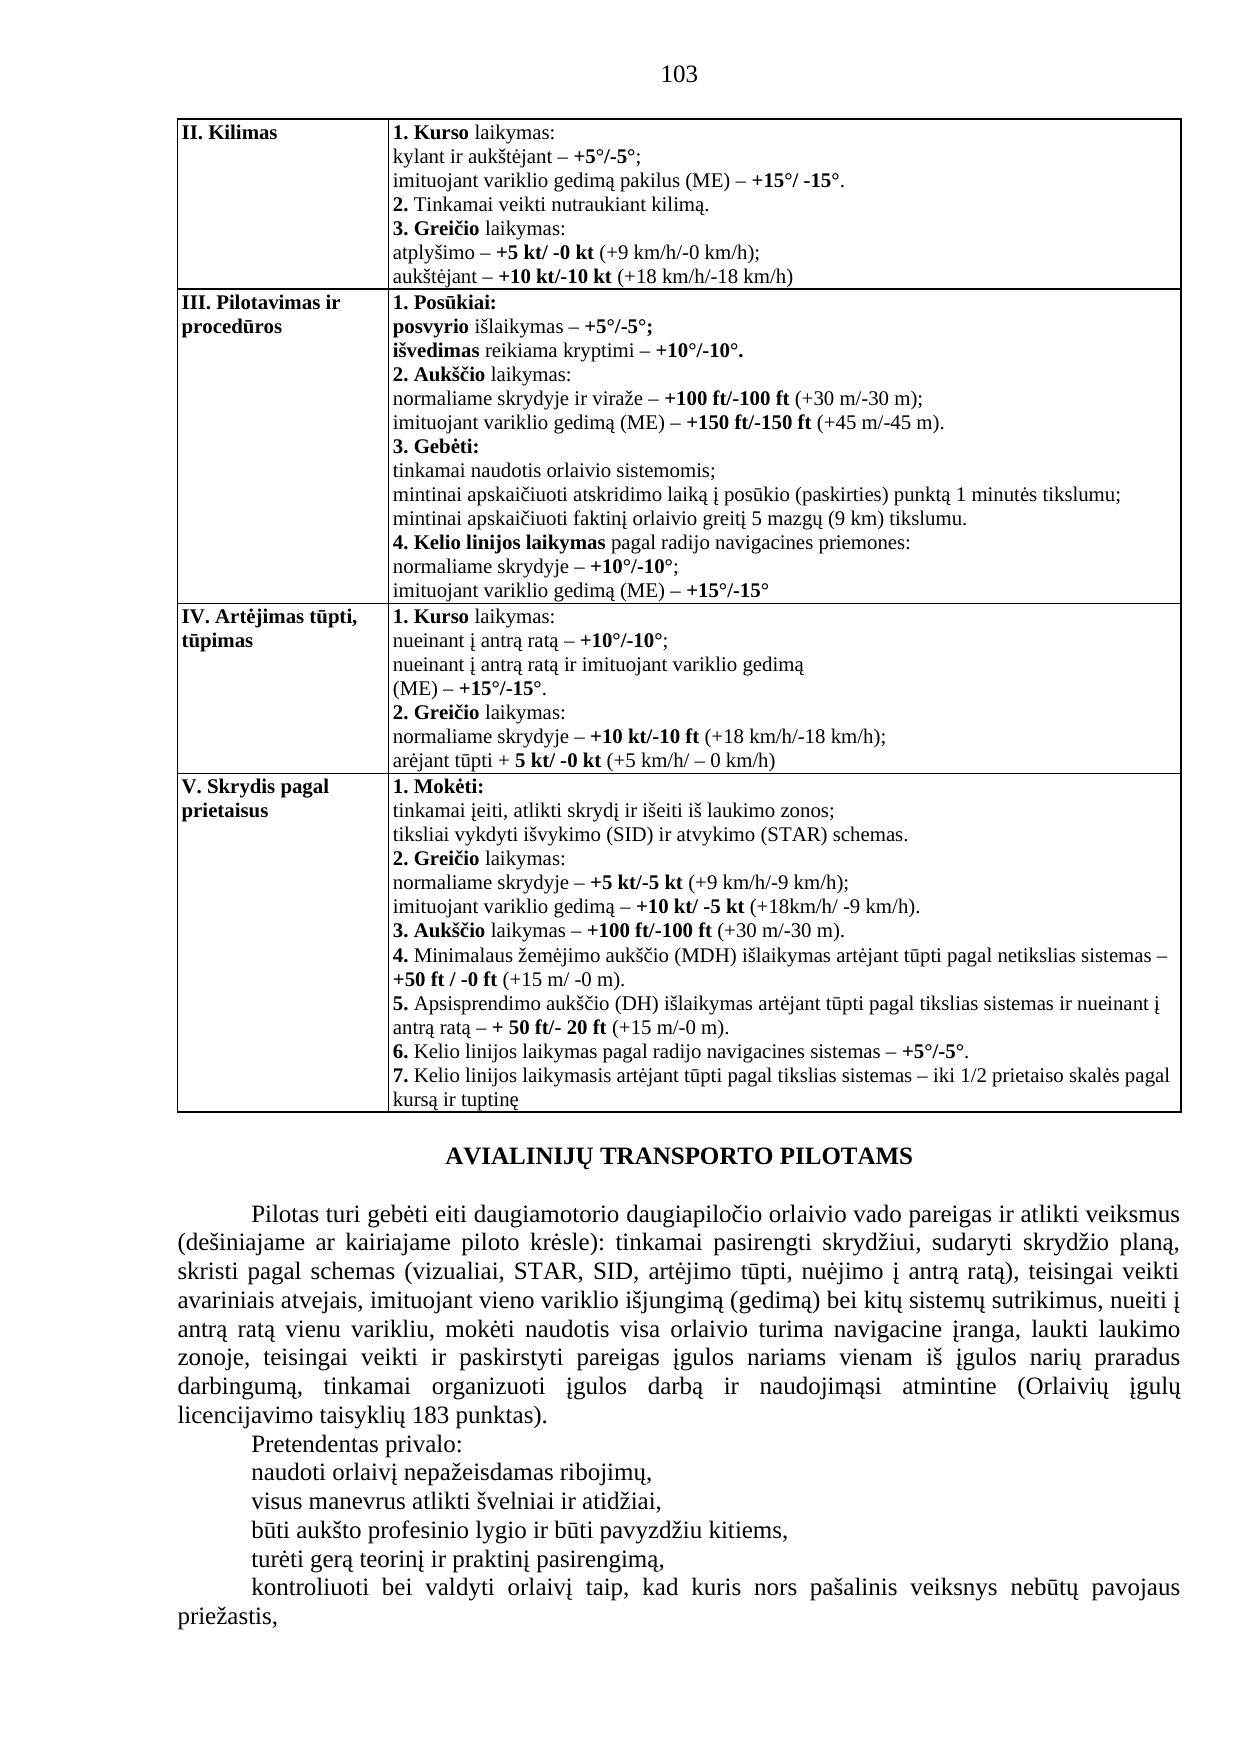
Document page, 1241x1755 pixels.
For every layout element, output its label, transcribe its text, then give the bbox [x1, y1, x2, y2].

text AVIALINIJŲ TRANSPORTO PILOTAMS [177, 1141, 1181, 1170]
text Pilotas turi gebėti eiti daugiamotorio daugiapiločio orlaivio vado pareigas ir atlikti veiksmus (dešiniajame ar kairiajame piloto krėsle): tinkamai pasirengti skrydžiui, sudaryti skrydžio planą, skristi pagal schemas (vizualiai, STAR, SID, artėjimo tūpti, nuėjimo į antrą ratą), teisingai veikti avariniais atvejais, imituojant vieno variklio išjungimą (gedimą) bei kitų sistemų sutrikimus, nueiti į antrą ratą vienu varikliu, mokėti naudotis visa orlaivio turima navigacine įranga, laukti laukimo zonoje, teisingai veikti ir paskirstyti pareigas įgulos nariams vienam iš įgulos narių praradus darbingumą, tinkamai organizuoti įgulos darbą ir naudojimąsi atmintine (Orlaivių įgulų licencijavimo taisyklių 183 punktas). [177, 1199, 1181, 1429]
text naudoti orlaivį nepažeisdamas ribojimų, [177, 1457, 1181, 1486]
table_cell V. Skrydis pagal prietaisus [178, 774, 388, 1111]
text Pretendentas privalo: [177, 1429, 1181, 1457]
text turėti gerą teorinį ir praktinį pasirengimą, [177, 1544, 1181, 1572]
text kontroliuoti bei valdyti orlaivį taip, kad kuris nors pašalinis veiksnys nebūtų pavojaus priežastis, [177, 1572, 1181, 1630]
text būti aukšto profesinio lygio ir būti pavyzdžiu kitiems, [177, 1515, 1181, 1544]
text visus manevrus atlikti švelniai ir atidžiai, [177, 1486, 1181, 1515]
table_cell II. Kilimas [178, 120, 388, 288]
table_cell III. Pilotavimas ir procedūros [178, 290, 388, 602]
table_cell IV. Artėjimas tūpti, tūpimas [178, 604, 388, 772]
